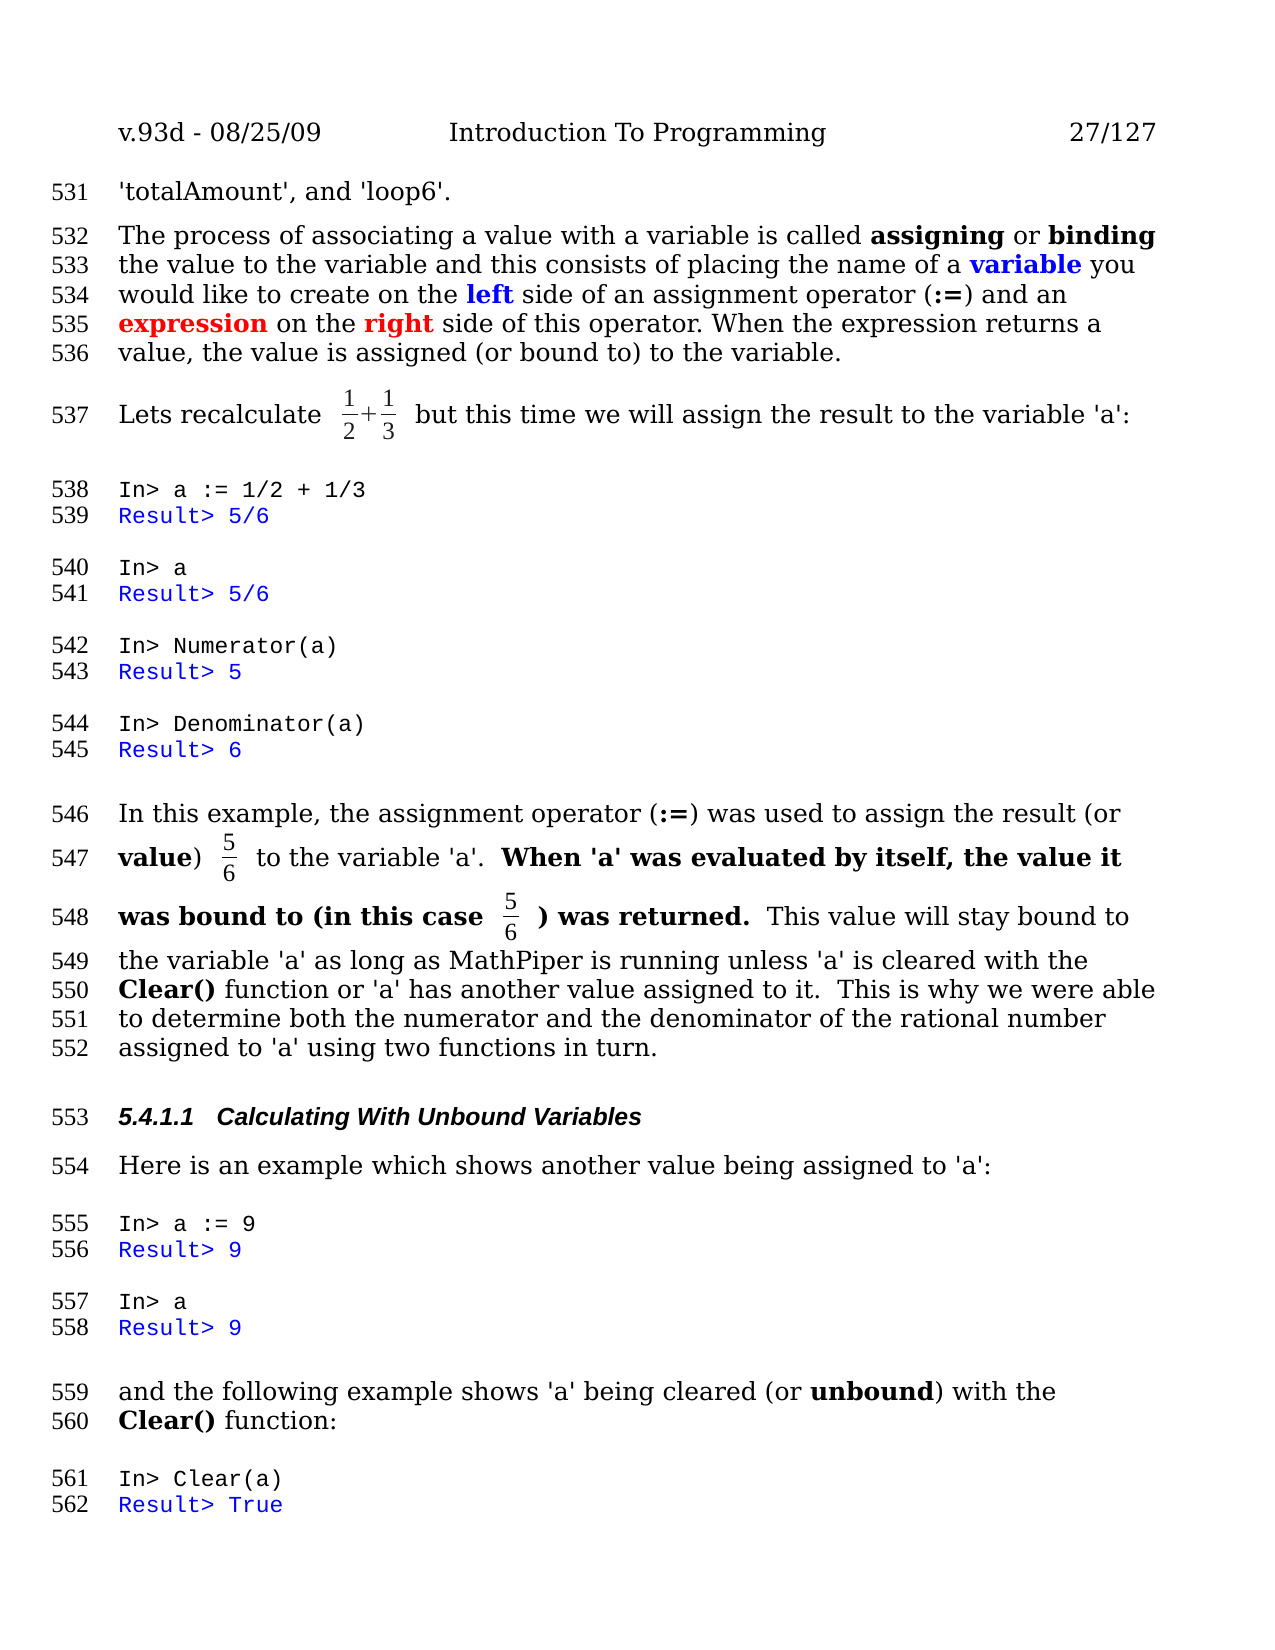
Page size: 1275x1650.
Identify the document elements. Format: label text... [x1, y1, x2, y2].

text In> a [118, 556, 1157, 582]
text Result> 5/6 [118, 582, 1157, 608]
text Lets recalculatebut this time we will assign the result to the variable 'a': [118, 383, 1157, 447]
text In> Denominator(a) [118, 712, 1157, 738]
text Result> True [118, 1494, 1157, 1519]
text In> a := 9 [118, 1212, 1157, 1238]
text The process of associating a value with a variable is called assigning or binding the value to the variable and this consists of placing the name of a variable you would like to create on the left side of an assignment operator (:=) and an expression on the right side of this operator. When the expression returns a value, the value is assigned (or bound to) to the variable. [118, 221, 1157, 368]
text Here is an example which shows another value being assigned to 'a': [118, 1151, 1157, 1180]
text In> Clear(a) [118, 1468, 1157, 1494]
text Result> 5/6 [118, 504, 1157, 530]
text Result> 5 [118, 660, 1157, 686]
text In this example, the assignment operator (:=) was used to assign the result (or value)to the variable 'a'. When 'a' was evaluated by itself, the value it was bound to (in this case) was returned. This value will stay bound to the variable 'a' as long as MathPiper is running unless 'a' is cleared with the Clear() function or 'a' has another value assigned to it. This is why we were able to determine both the numerator and the denominator of the rational number assigned to 'a' using two functions in turn. [118, 799, 1157, 1063]
subtitle Calculating With Unbound Variables [118, 1102, 1157, 1130]
text Result> 9 [118, 1238, 1157, 1264]
text Result> 9 [118, 1316, 1157, 1342]
text In> Numerator(a) [118, 634, 1157, 660]
text Result> 6 [118, 738, 1157, 764]
text In> a := 1/2 + 1/3 [118, 478, 1157, 504]
text 'totalAmount', and 'loop6'. [118, 177, 1157, 206]
text In> a [118, 1290, 1157, 1316]
text and the following example shows 'a' being cleared (or unbound) with the Clear() function: [118, 1377, 1157, 1436]
